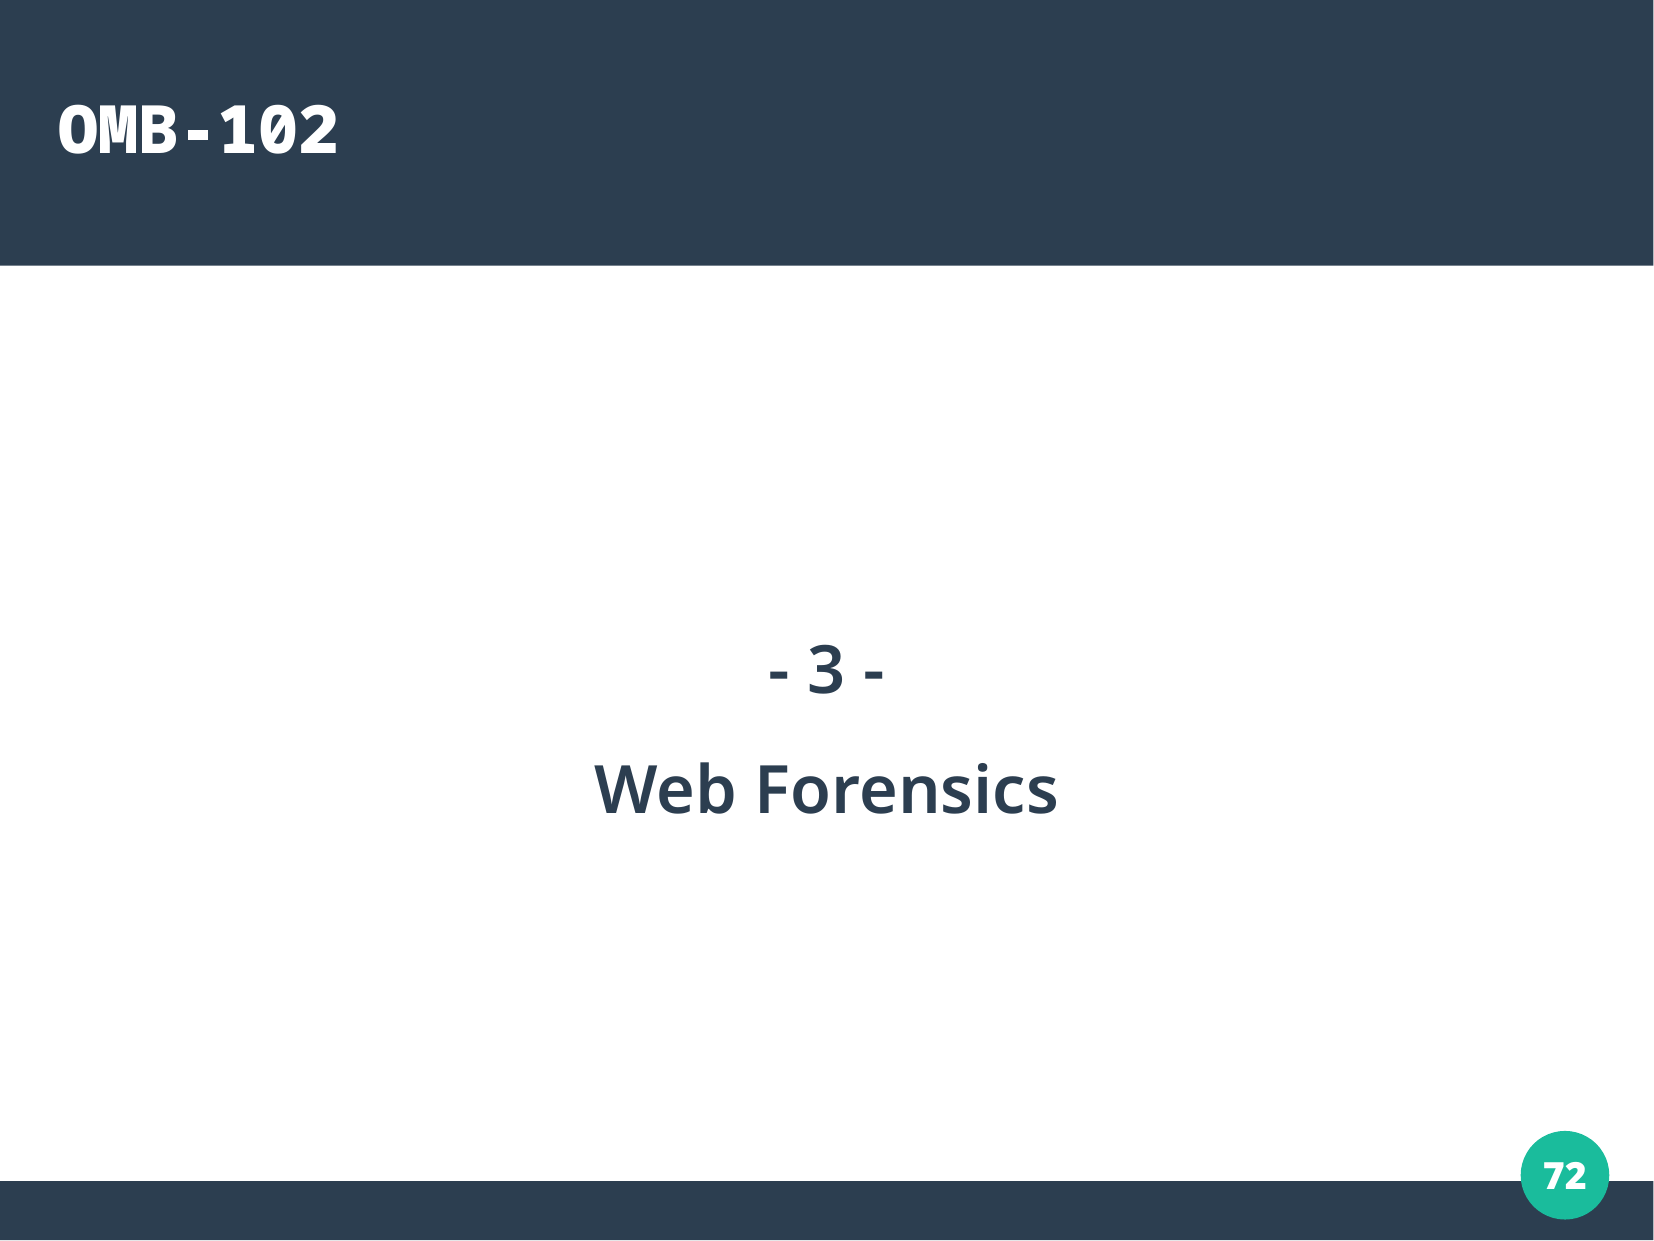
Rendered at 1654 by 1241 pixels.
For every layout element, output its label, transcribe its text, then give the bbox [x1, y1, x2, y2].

list - 3 - Web Forensics [0, 270, 1654, 1186]
title OMB-102 [59, 49, 1595, 207]
